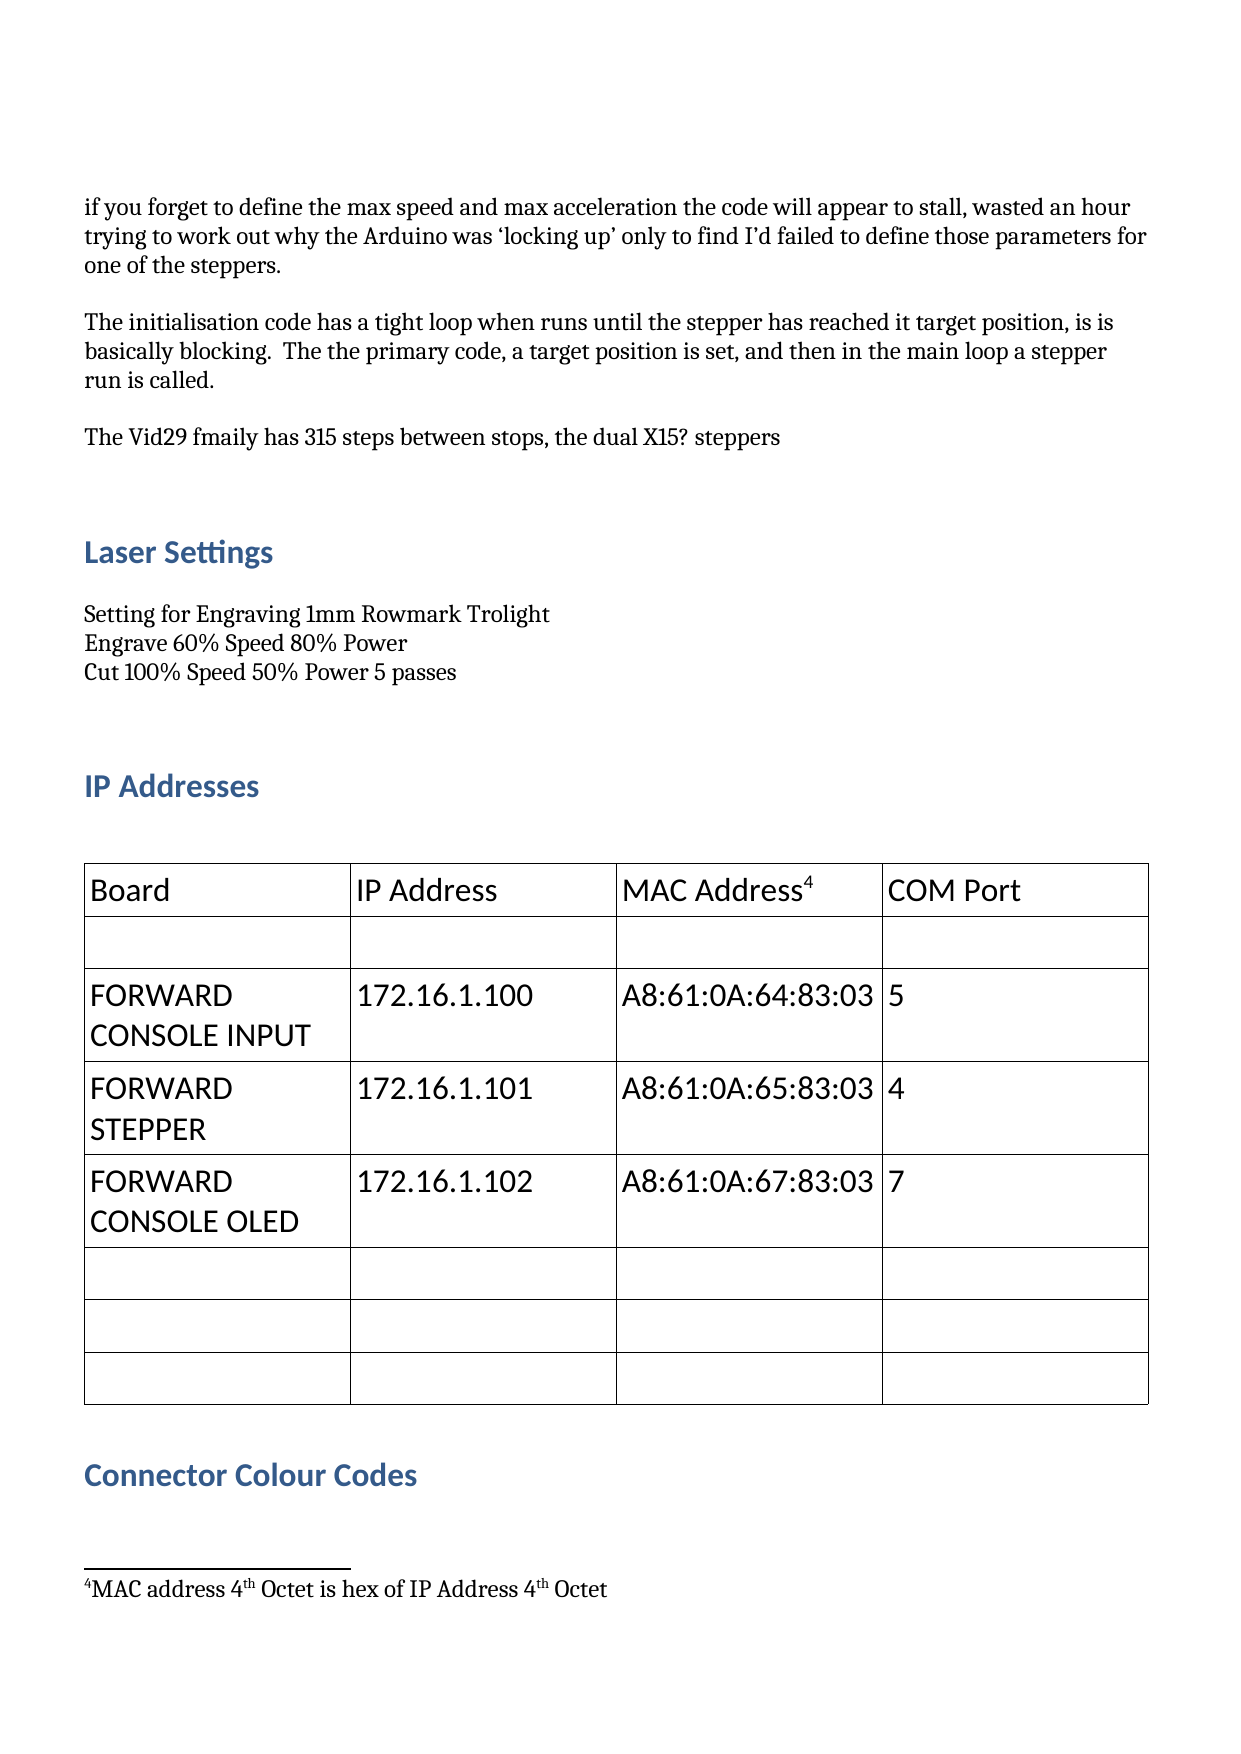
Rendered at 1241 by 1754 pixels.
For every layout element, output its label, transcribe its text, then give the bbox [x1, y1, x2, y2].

table_cell [883, 1248, 1148, 1299]
table_cell 172.16.1.101 [351, 1062, 616, 1154]
table_cell [883, 917, 1148, 968]
table_header IP Address [351, 864, 616, 916]
table_cell [351, 917, 616, 968]
table_cell [85, 917, 350, 968]
table_cell 5 [883, 969, 1148, 1061]
table_cell [617, 1353, 882, 1404]
table_cell [351, 1353, 616, 1404]
table_cell FORWARD CONSOLE INPUT [85, 969, 350, 1061]
table_cell [617, 1248, 882, 1299]
subtitle Connector Colour Codes [84, 1454, 1148, 1495]
text The Vid29 fmaily has 315 steps between stops, the dual X15? steppers [84, 423, 1148, 452]
table_header MAC Address [617, 864, 882, 916]
text The initialisation code has a tight loop when runs until the stepper has reached it target position, is is basically blocking. The the primary code, a target position is set, and then in the main loop a stepper run is called. [84, 308, 1148, 394]
table_cell [883, 1300, 1148, 1352]
table_cell 4 [883, 1062, 1148, 1154]
table_cell A8:61:0A:64:83:03 [617, 969, 882, 1061]
table_cell [351, 1300, 616, 1352]
text Engrave 60% Speed 80% Power [84, 629, 1148, 658]
text Setting for Engraving 1mm Rowmark Trolight [84, 600, 1148, 629]
subtitle Laser Settings [84, 531, 1148, 571]
table_header Board [85, 864, 350, 916]
table_cell [617, 917, 882, 968]
table_cell FORWARD STEPPER [85, 1062, 350, 1154]
table_cell A8:61:0A:65:83:03 [617, 1062, 882, 1154]
table_cell [85, 1300, 350, 1352]
table_cell [85, 1353, 350, 1404]
table_cell FORWARD CONSOLE OLED [85, 1155, 350, 1247]
table_cell [617, 1300, 882, 1352]
table_cell [85, 1248, 350, 1299]
table_header COM Port [883, 864, 1148, 916]
table_cell 172.16.1.100 [351, 969, 616, 1061]
table_cell A8:61:0A:67:83:03 [617, 1155, 882, 1247]
text if you forget to define the max speed and max acceleration the code will appear to stall, wasted an hour trying to work out why the Arduino was ‘locking up’ only to find I’d failed to define those parameters for one of the steppers. [84, 193, 1148, 279]
text Cut 100% Speed 50% Power 5 passes [84, 658, 1148, 686]
subtitle IP Addresses [84, 765, 1148, 806]
table_cell [351, 1248, 616, 1299]
table_cell 7 [883, 1155, 1148, 1247]
table_cell [883, 1353, 1148, 1404]
table_cell 172.16.1.102 [351, 1155, 616, 1247]
